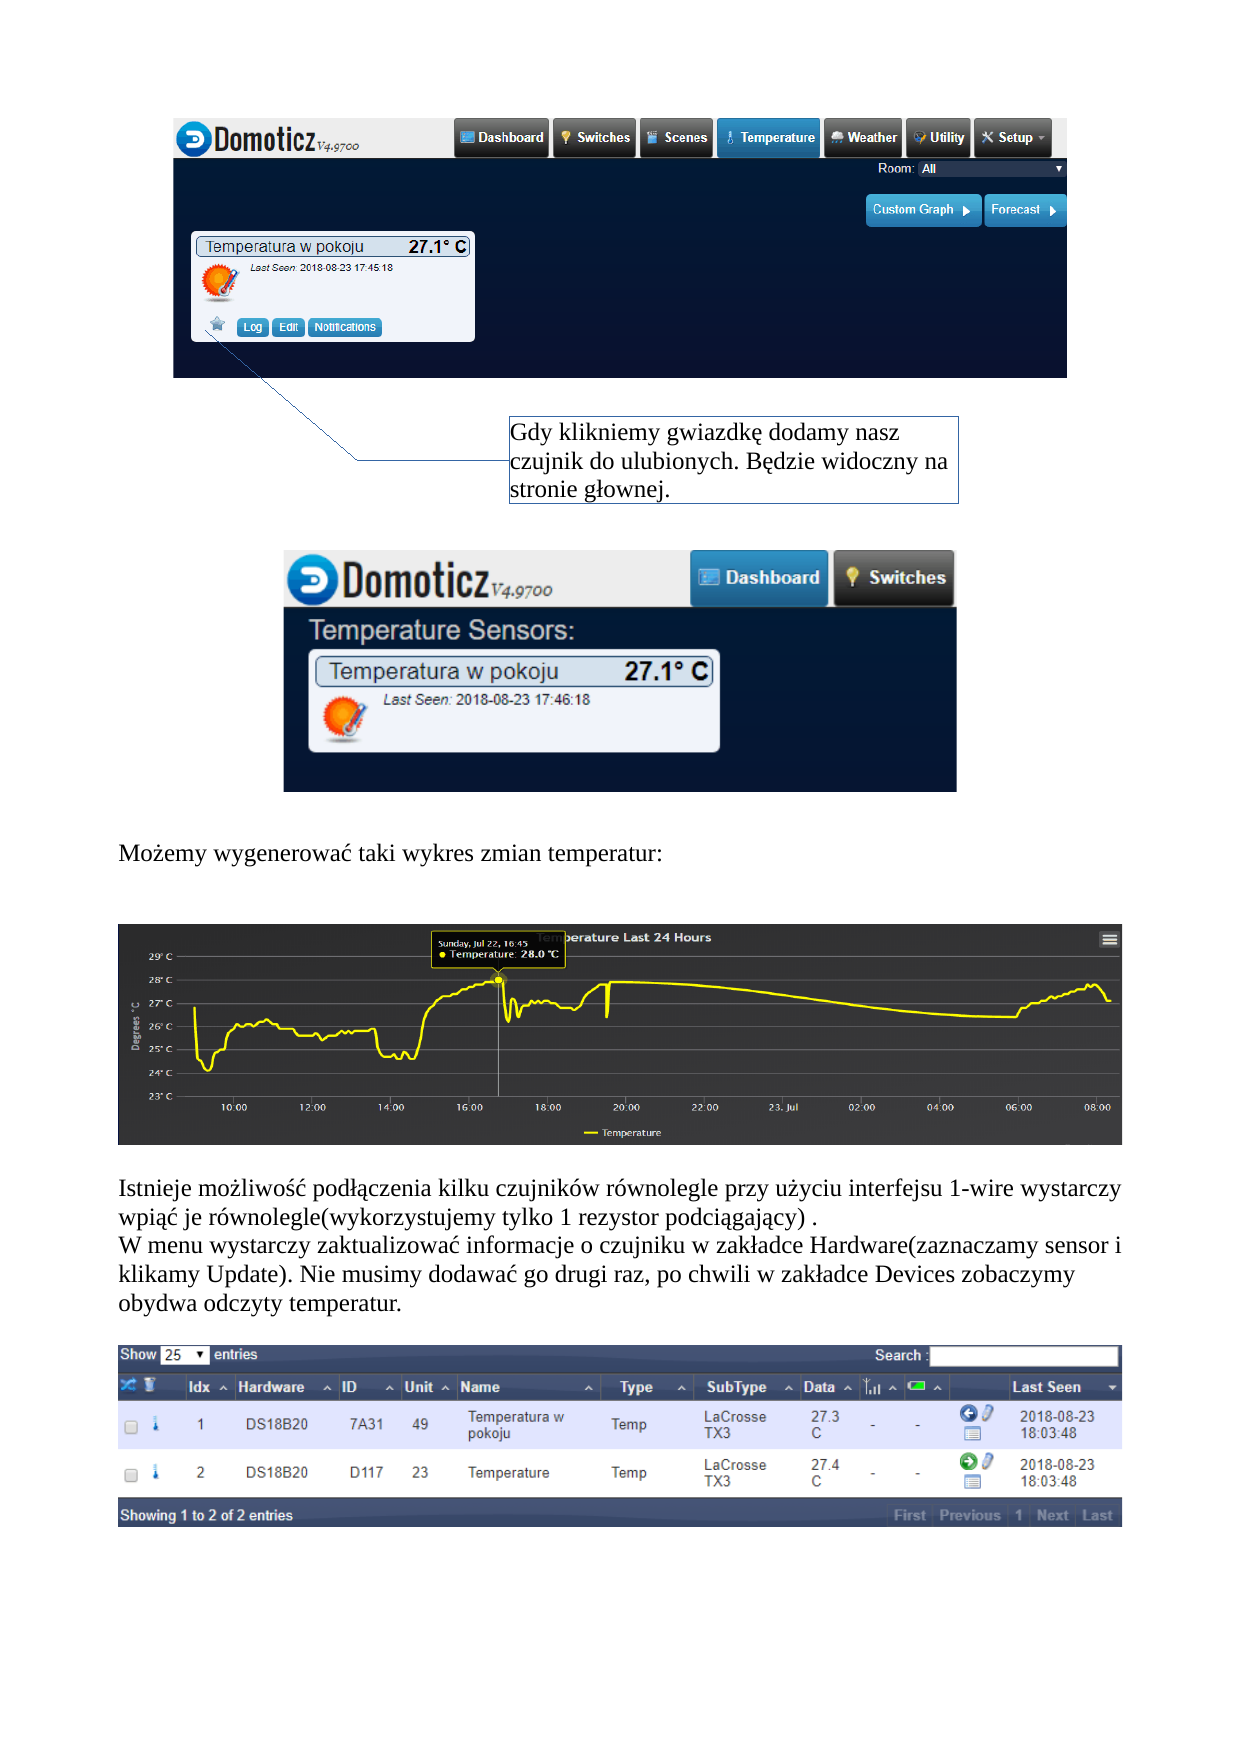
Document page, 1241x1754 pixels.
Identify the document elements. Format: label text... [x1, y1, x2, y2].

text Istnieje możliwość podłączenia kilku czujników równolegle przy użyciu interfejsu 1-wire wystarczy wpiąć je równolegle(wykorzystujemy tylko 1 rezystor podciągający) . [118, 1173, 1122, 1230]
picture [118, 1345, 1123, 1527]
text W menu wystarczy zaktualizować informacje o czujniku w zakładce Hardware(zaznaczamy sensor i klikamy Update). Nie musimy dodawać go drugi raz, po chwili w zakładce Devices zobaczymy obydwa odczyty temperatur. [118, 1230, 1122, 1317]
text Możemy wygenerować taki wykres zmian temperatur: [118, 838, 1122, 867]
picture [173, 118, 1067, 378]
picture [118, 924, 1123, 1145]
picture [283, 550, 957, 792]
